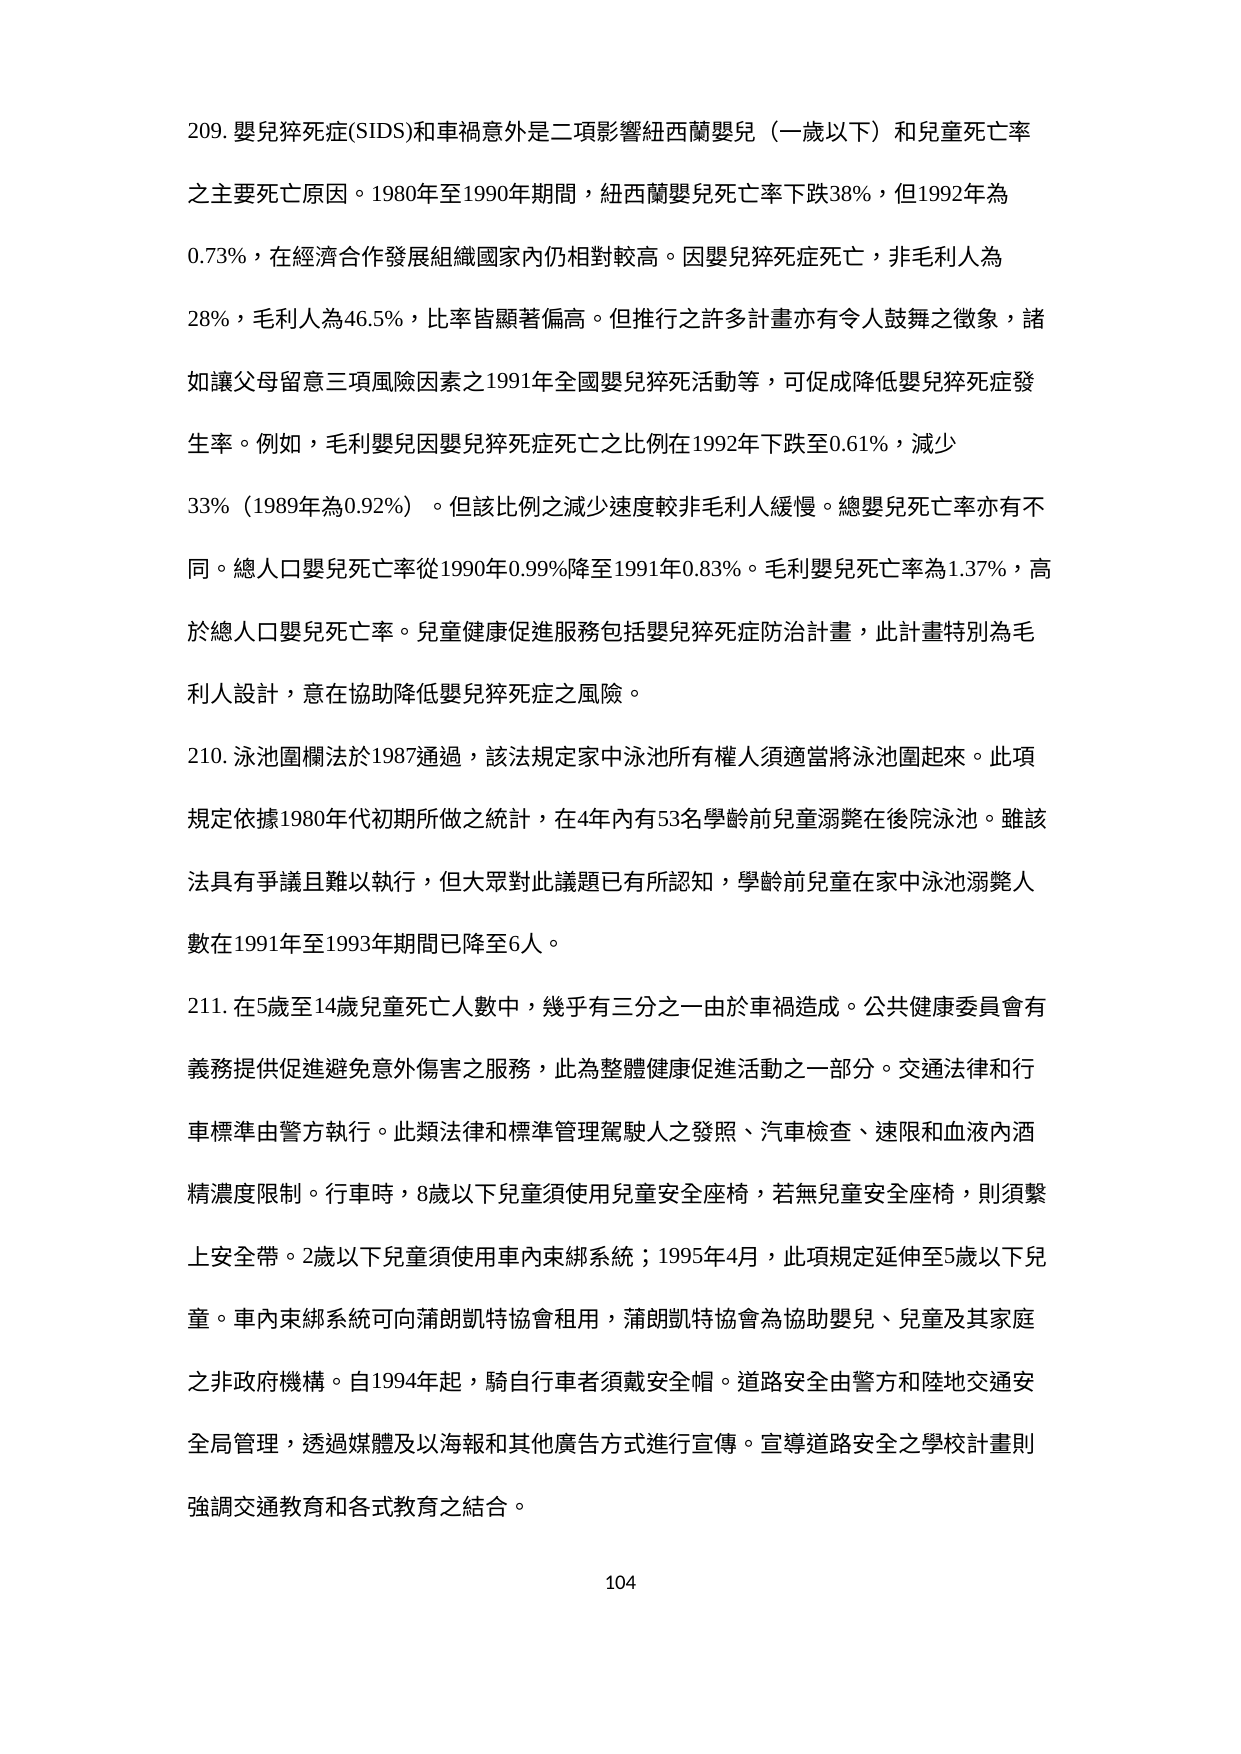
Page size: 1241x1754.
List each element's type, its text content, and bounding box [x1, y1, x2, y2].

text 209. 嬰兒猝死症(SIDS)和車禍意外是二項影響紐西蘭嬰兒（一歲以下）和兒童死亡率之主要死亡原因。1980年至1990年期間，紐西蘭嬰兒死亡率下跌38%，但1992年為0.73%，在經濟合作發展組織國家內仍相對較高。因嬰兒猝死症死亡，非毛利人為28%，毛利人為46.5%，比率皆顯著偏高。但推行之許多計畫亦有令人鼓舞之徵象，諸如讓父母留意三項風險因素之1991年全國嬰兒猝死活動等，可促成降低嬰兒猝死症發生率。例如，毛利嬰兒因嬰兒猝死症死亡之比例在1992年下跌至0.61%，減少33%（1989年為0.92%）。但該比例之減少速度較非毛利人緩慢。總嬰兒死亡率亦有不同。總人口嬰兒死亡率從1990年0.99%降至1991年0.83%。毛利嬰兒死亡率為1.37%，高於總人口嬰兒死亡率。兒童健康促進服務包括嬰兒猝死症防治計畫，此計畫特別為毛利人設計，意在協助降低嬰兒猝死症之風險。 [187, 89, 1053, 714]
text 211. 在5歲至14歲兒童死亡人數中，幾乎有三分之一由於車禍造成。公共健康委員會有義務提供促進避免意外傷害之服務，此為整體健康促進活動之一部分。交通法律和行車標準由警方執行。此類法律和標準管理駕駛人之發照、汽車檢查、速限和血液內酒精濃度限制。行車時，8歲以下兒童須使用兒童安全座椅，若無兒童安全座椅，則須繫上安全帶。2歲以下兒童須使用車內束綁系統；1995年4月，此項規定延伸至5歲以下兒童。車內束綁系統可向蒲朗凱特協會租用，蒲朗凱特協會為協助嬰兒、兒童及其家庭之非政府機構。自1994年起，騎自行車者須戴安全帽。道路安全由警方和陸地交通安全局管理，透過媒體及以海報和其他廣告方式進行宣傳。宣導道路安全之學校計畫則強調交通教育和各式教育之結合。 [187, 964, 1053, 1526]
text 210. 泳池圍欄法於1987通過，該法規定家中泳池所有權人須適當將泳池圍起來。此項規定依據1980年代初期所做之統計，在4年內有53名學齡前兒童溺斃在後院泳池。雖該法具有爭議且難以執行，但大眾對此議題已有所認知，學齡前兒童在家中泳池溺斃人數在1991年至1993年期間已降至6人。 [187, 714, 1053, 964]
